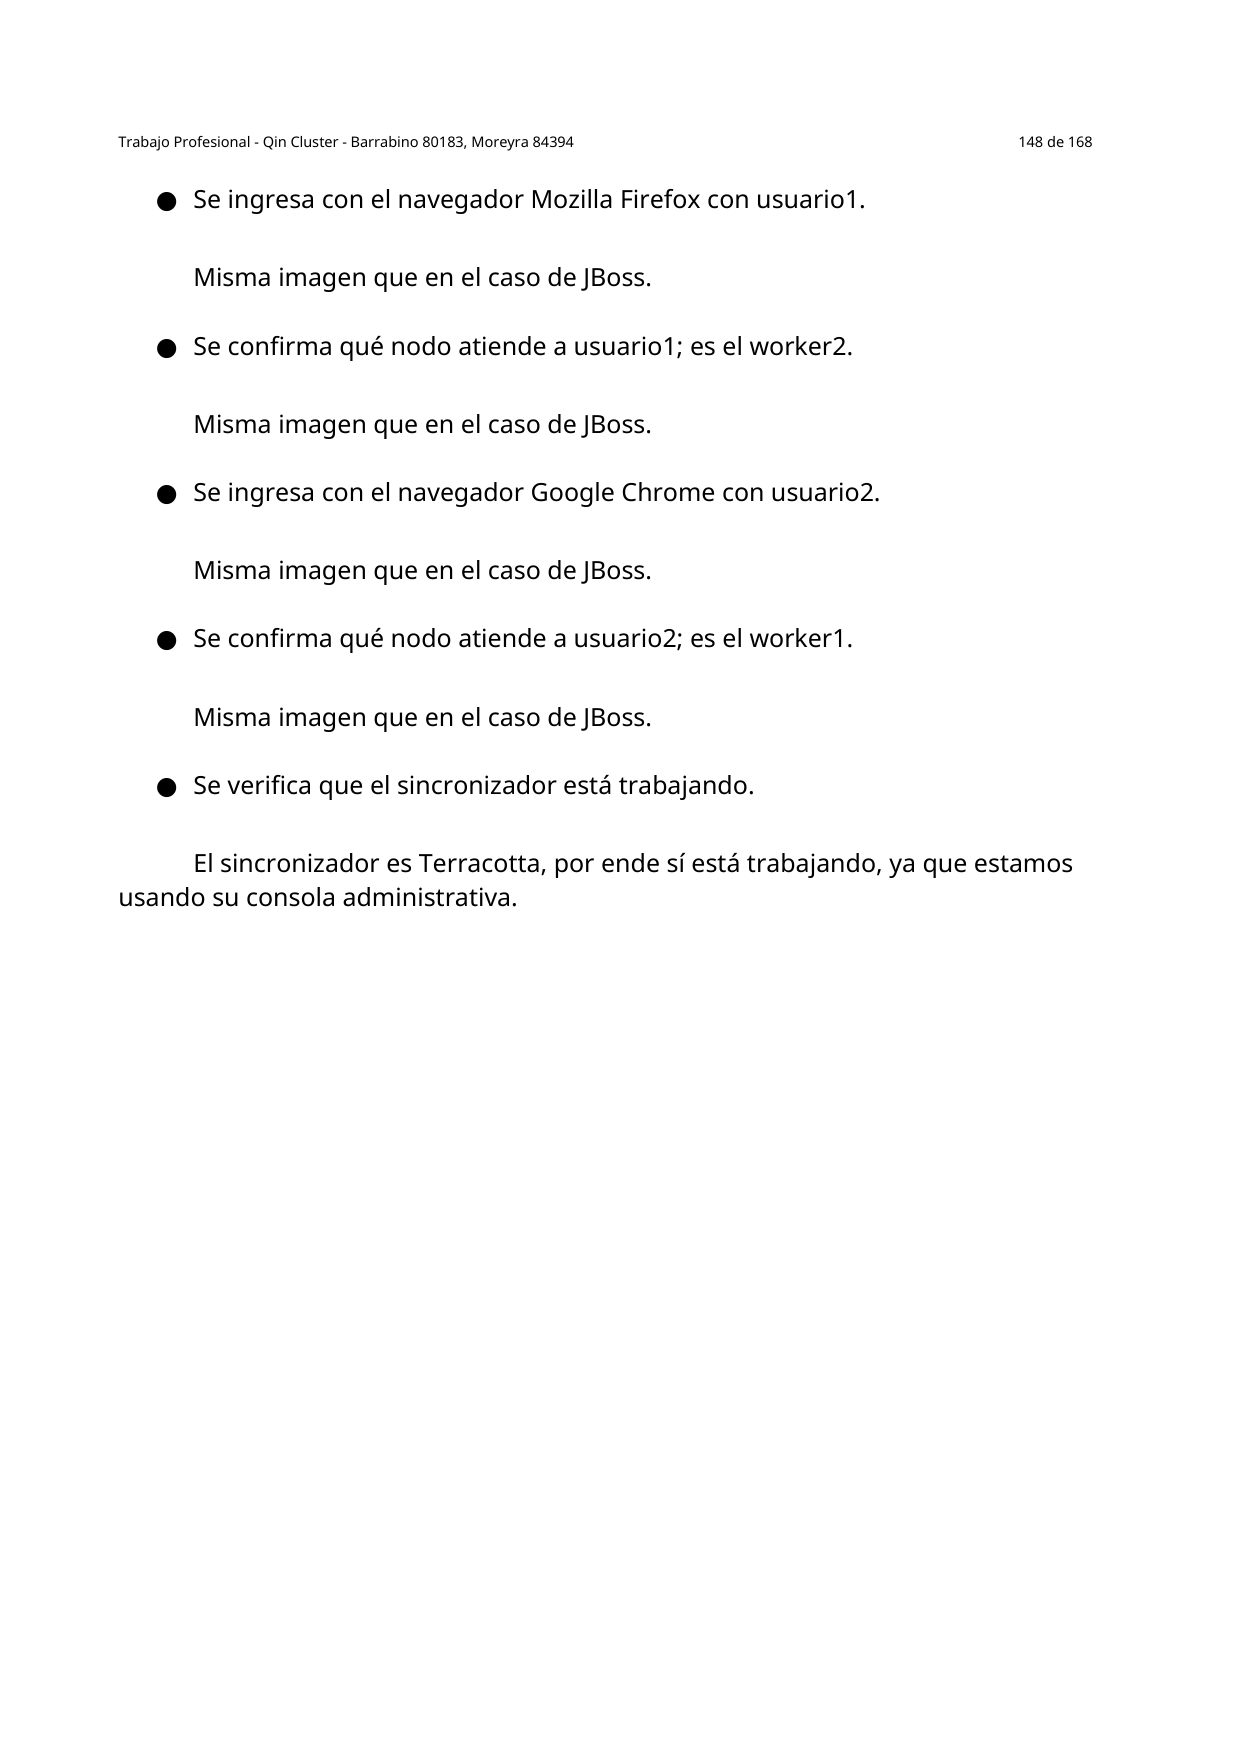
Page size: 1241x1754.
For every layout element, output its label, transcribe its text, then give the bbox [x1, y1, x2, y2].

text El sincronizador es Terracotta, por ende sí está trabajando, ya que estamos usando su consola administrativa. [118, 846, 1122, 914]
list Se verifica que el sincronizador está trabajando. [156, 767, 1122, 802]
text Misma imagen que en el caso de JBoss. [118, 406, 1122, 441]
list Se confirma qué nodo atiende a usuario1; es el worker2. [156, 328, 1122, 362]
text Misma imagen que en el caso de JBoss. [118, 553, 1122, 587]
list Se ingresa con el navegador Google Chrome con usuario2. [156, 474, 1122, 509]
list Se ingresa con el navegador Mozilla Firefox con usuario1. [156, 182, 1122, 216]
list Se confirma qué nodo atiende a usuario2; es el worker1. [156, 621, 1122, 655]
text Misma imagen que en el caso de JBoss. [118, 260, 1122, 294]
text Misma imagen que en el caso de JBoss. [118, 699, 1122, 733]
